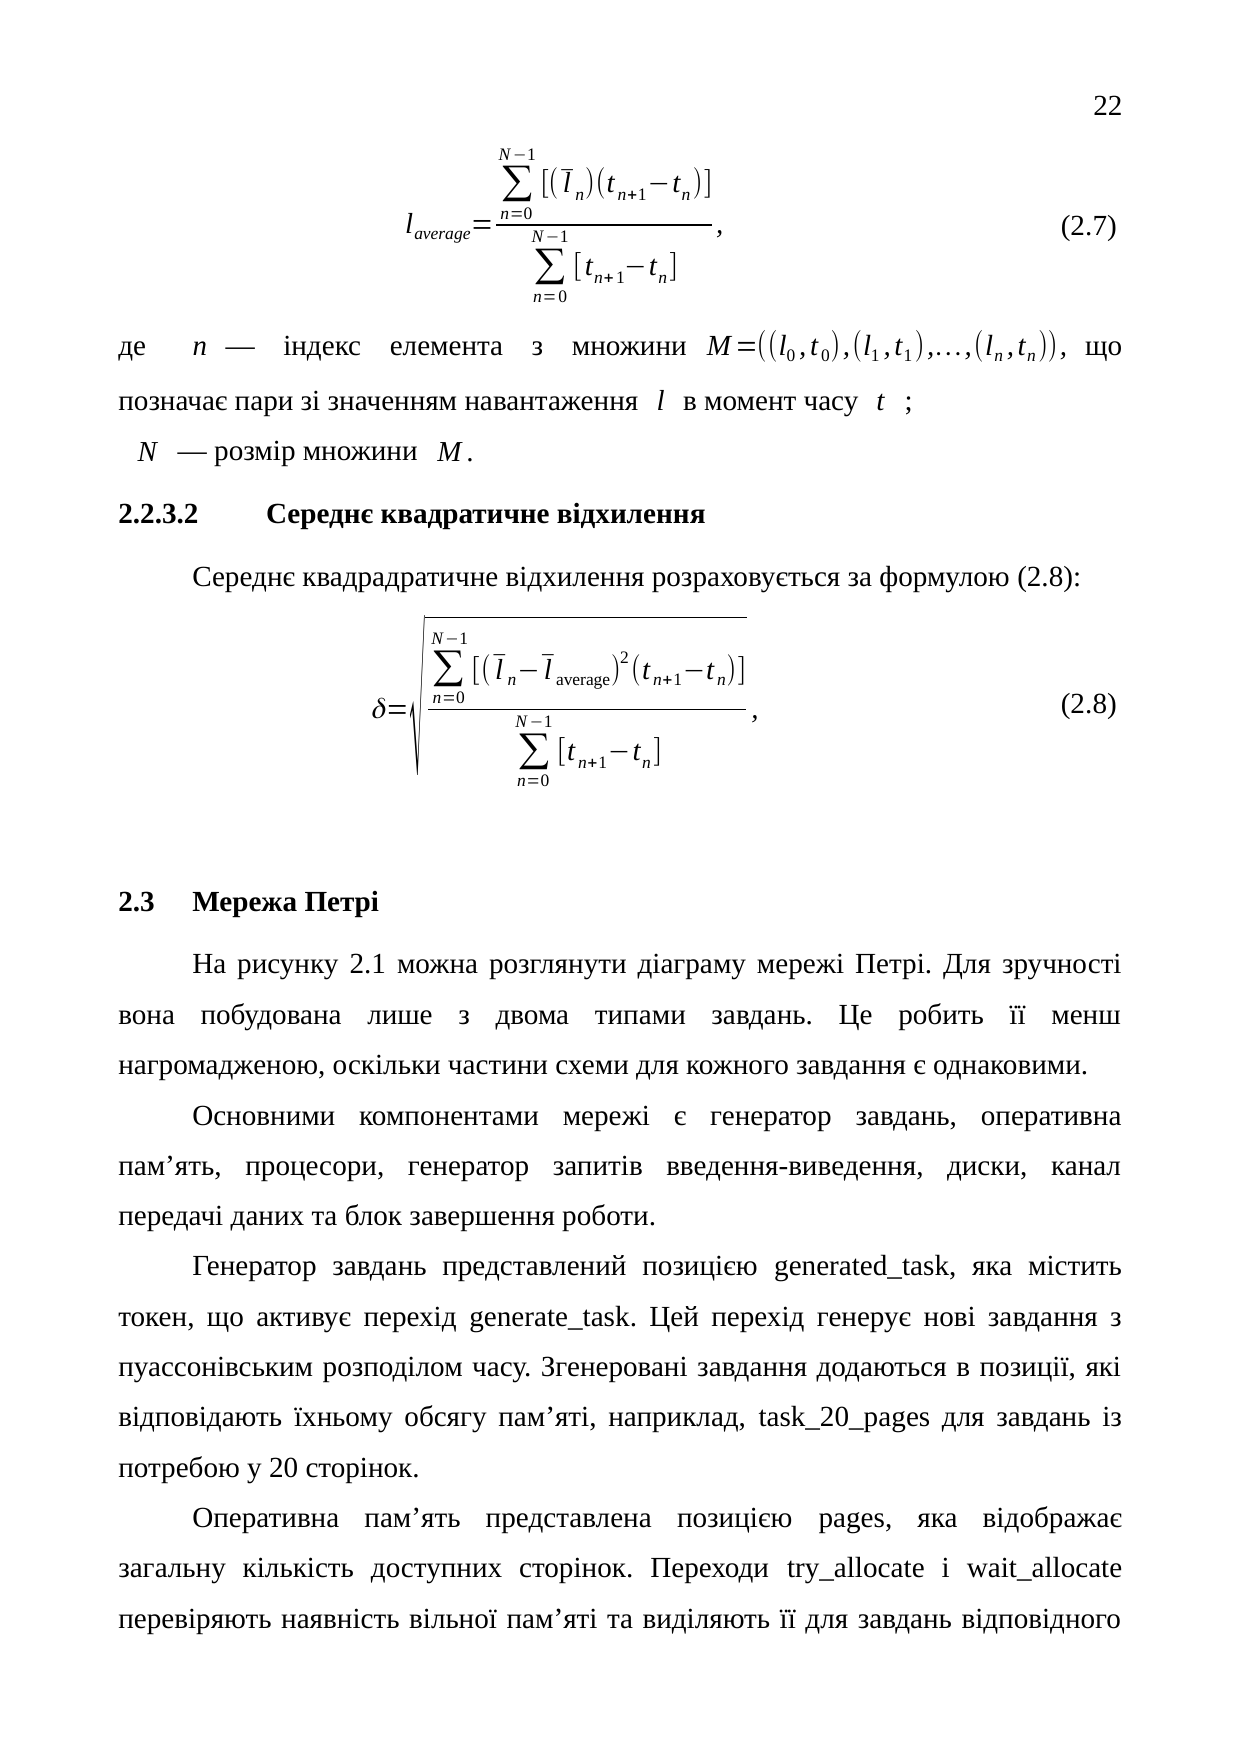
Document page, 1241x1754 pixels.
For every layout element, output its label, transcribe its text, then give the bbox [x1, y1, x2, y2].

text — розмір множини [118, 433, 1122, 467]
subtitle Середнє квадратичне відхилення [118, 496, 1122, 529]
table_header [118, 609, 1010, 813]
subtitle Мережа Петрі [118, 884, 1122, 917]
text Оперативна пам’ять представлена позицією pages, яка відображає загальну кількість доступних сторінок. Переходи try_allocate і wait_allocate перевіряють наявність вільної пам’яті та виділяють її для завдань відповідного [118, 1500, 1122, 1634]
text Основними компонентами мережі є генератор завдань, оперативна пам’ять, процесори, генератор запитів введення-виведення, диски, канал передачі даних та блок завершення роботи. [118, 1098, 1122, 1232]
text де — індекс елемента з множинищо позначає пари зі значенням навантаженняв момент часу; [118, 328, 1122, 416]
text Генератор завдань представлений позицією generated_task, яка містить токен, що активує перехід generate_task. Цей перехід генерує нові завдання з пуассонівським розподілом часу. Згенеровані завдання додаються в позиції, які відповідають їхньому обсягу пам’яті, наприклад, task_20_pages для завдань із потребою у 20 сторінок. [118, 1248, 1122, 1483]
table_header [118, 139, 1010, 328]
text На рисунку 2.1 можна розглянути діаграму мережі Петрі. Для зручності вона побудована лише з двома типами завдань. Це робить її менш нагромадженою, оскільки частини схеми для кожного завдання є однаковими. [118, 947, 1122, 1081]
table_header (2.8) [1010, 609, 1122, 813]
table_header (2.7) [1010, 139, 1122, 328]
text Середнє квадрадратичне відхилення розраховується за формулою (2.8): [118, 559, 1122, 592]
